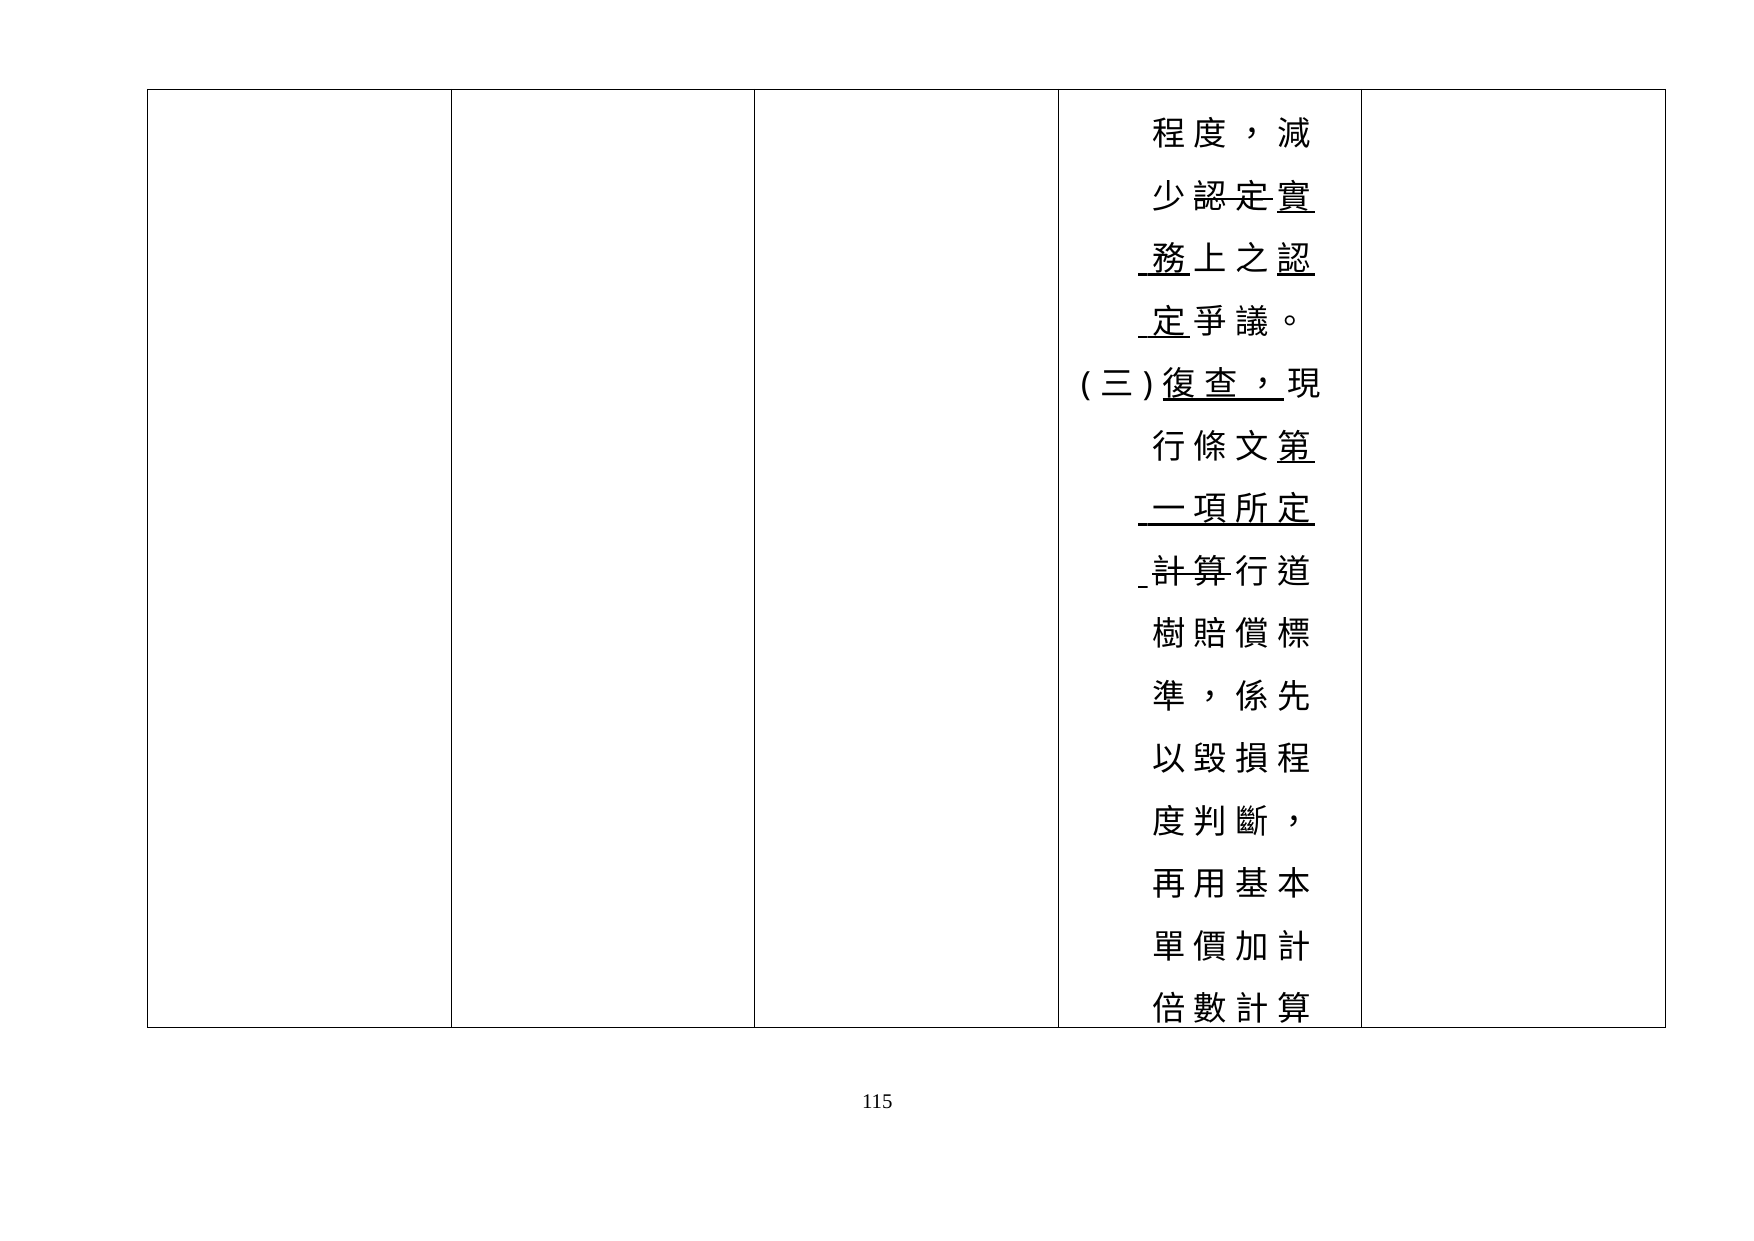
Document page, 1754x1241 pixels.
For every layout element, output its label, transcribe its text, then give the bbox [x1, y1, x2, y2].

table_cell [1362, 90, 1665, 1027]
table_cell [755, 90, 1058, 1027]
table_cell [452, 90, 754, 1027]
table_cell 程度，減少認定實務上之認定爭議。 (三)復查，現行條文第一項所定計算行道樹賠償標準，係先以毀損程度判斷，再用基本單價加計倍數計算 [1059, 90, 1361, 1027]
table_cell [148, 90, 451, 1027]
